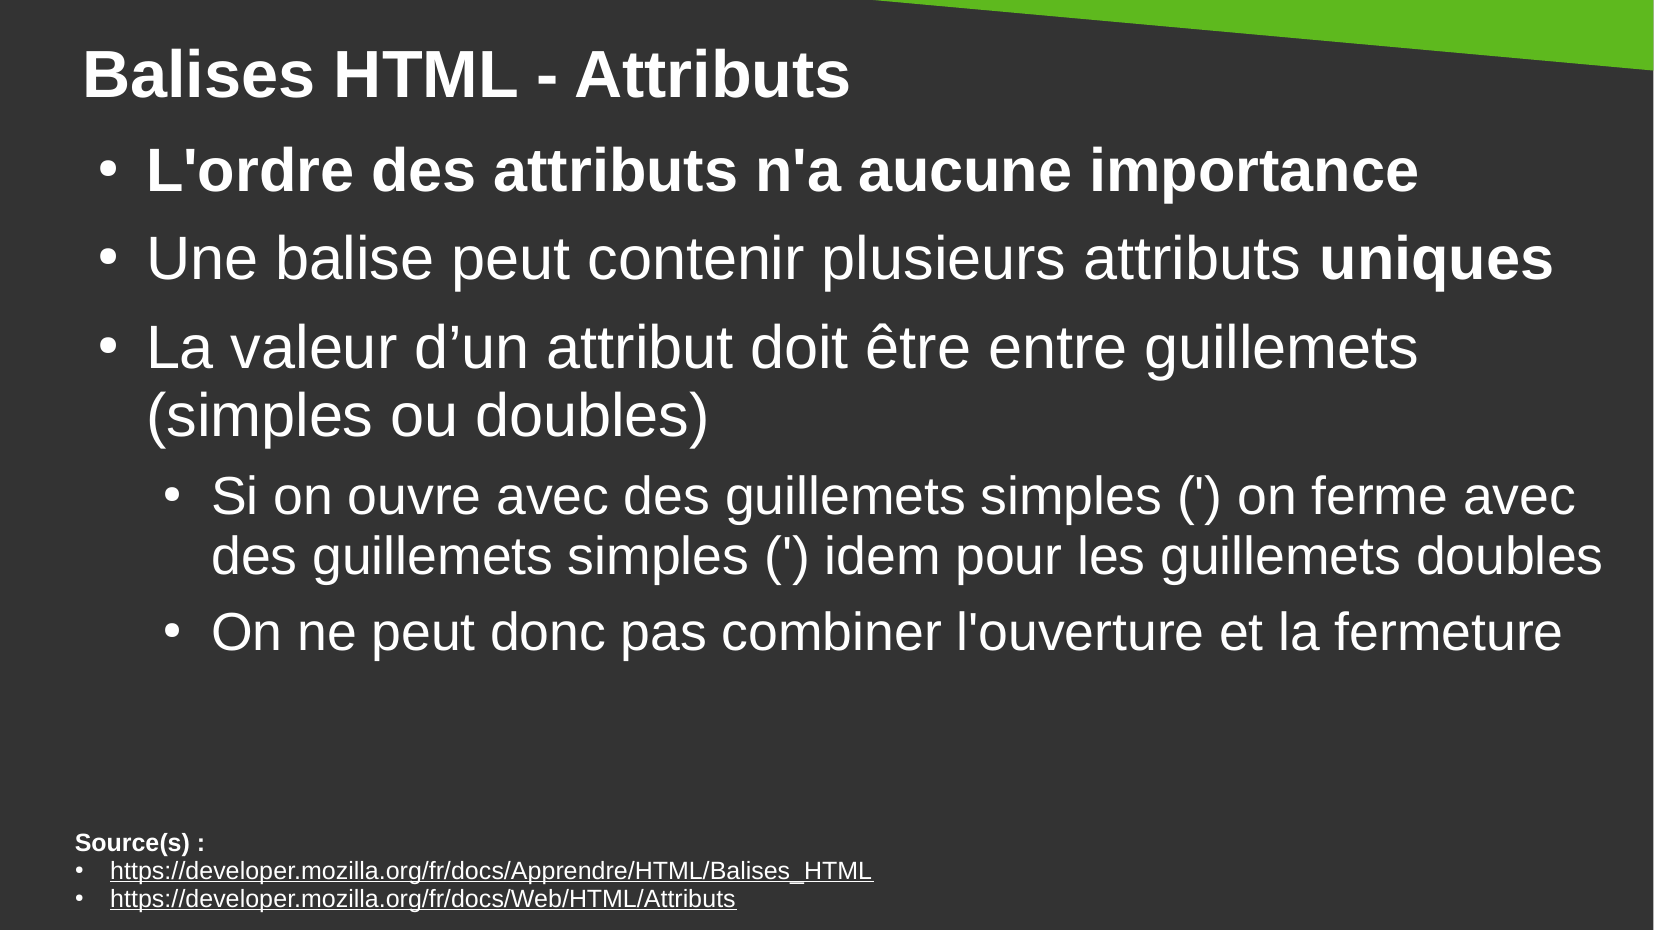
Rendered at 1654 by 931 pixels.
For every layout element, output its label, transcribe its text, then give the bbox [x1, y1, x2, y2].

text_box Source(s) : https://developer.mozilla.org/fr/docs/Apprendre/HTML/Balises_HTML https://developer.mozilla.org/fr/docs/Web/HTML/Attributs [60, 821, 1546, 921]
title Balises HTML - Attributs [82, 37, 1571, 114]
list L'ordre des attributs n'a aucune importance Une balise peut contenir plusieurs attributs uniques La valeur d’un attribut doit être entre guillemets (simples ou doubles) Si on ouvre avec des guillemets simples (') on ferme avec des guillemets simples (') idem pour les guillemets doubles On ne peut donc pas combiner l'ouverture et la fermeture [80, 135, 1605, 721]
text_box [873, 0, 1654, 71]
